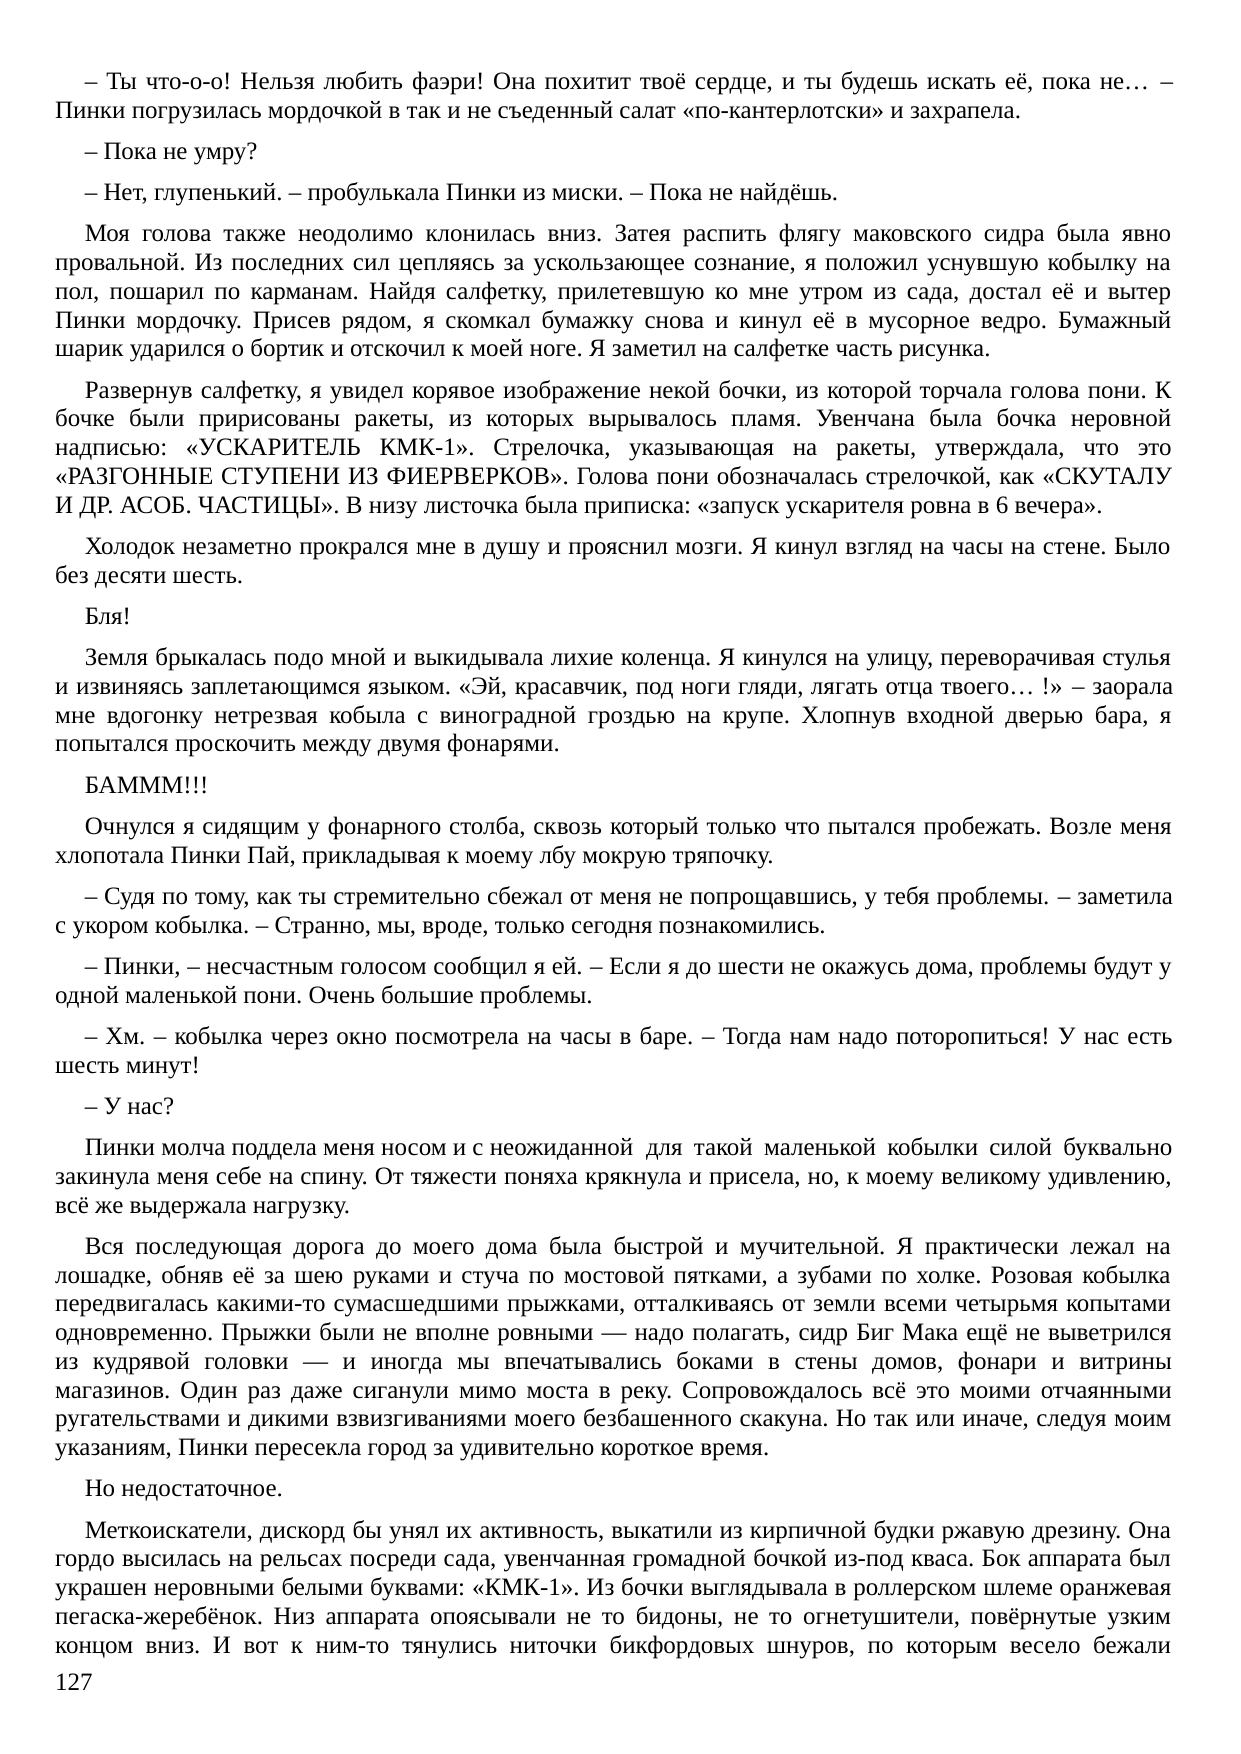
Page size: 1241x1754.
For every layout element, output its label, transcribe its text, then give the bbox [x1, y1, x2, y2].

text – Нет, глупенький. – пробулькала Пинки из миски. – Пока не найдёшь. [55, 177, 1173, 206]
text – Судя по тому, как ты стремительно сбежал от меня не попрощавшись, у тебя проблемы. – заметила с укором кобылка. – Странно, мы, вроде, только сегодня познакомились. [55, 881, 1173, 938]
text Очнулся я сидящим у фонарного столба, сквозь который только что пытался пробежать. Возле меня хлопотала Пинки Пай, прикладывая к моему лбу мокрую тряпочку. [55, 811, 1173, 868]
text – Хм. – кобылка через окно посмотрела на часы в баре. – Тогда нам надо поторопиться! У нас есть шесть минут! [55, 1021, 1173, 1078]
text Бля! [55, 601, 1173, 630]
text Пинки молча поддела меня носом и с неожиданной для такой маленькой кобылки силой буквально закинула меня себе на спину. От тяжести поняха крякнула и присела, но, к моему великому удивлению, всё же выдержала нагрузку. [55, 1132, 1173, 1218]
text Вся последующая дорога до моего дома была быстрой и мучительной. Я практически лежал на лошадке, обняв её за шею руками и стуча по мостовой пятками, а зубами по холке. Розовая кобылка передвигалась какими-то сумасшедшими прыжками, отталкиваясь от земли всеми четырьмя копытами одновременно. Прыжки были не вполне ровными — надо полагать, сидр Биг Мака ещё не выветрился из кудрявой головки — и иногда мы впечатывались боками в стены домов, фонари и витрины магазинов. Один раз даже сиганули мимо моста в реку. Сопровождалось всё это моими отчаянными ругательствами и дикими взвизгиваниями моего безбашенного скакуна. Но так или иначе, следуя моим указаниям, Пинки пересекла город за удивительно короткое время. [55, 1231, 1173, 1461]
text Моя голова также неодолимо клонилась вниз. Затея распить флягу маковского сидра была явно провальной. Из последних сил цепляясь за ускользающее сознание, я положил уснувшую кобылку на пол, пошарил по карманам. Найдя салфетку, прилетевшую ко мне утром из сада, достал её и вытер Пинки мордочку. Присев рядом, я скомкал бумажку снова и кинул её в мусорное ведро. Бумажный шарик ударился о бортик и отскочил к моей ноге. Я заметил на салфетке часть рисунка. [55, 218, 1173, 362]
text – У нас? [55, 1091, 1173, 1120]
text Но недостаточное. [55, 1473, 1173, 1502]
text – Ты что-о-о! Нельзя любить фаэри! Она похитит твоё сердце, и ты будешь искать её, пока не… – Пинки погрузилась мордочкой в так и не съеденный салат «по-кантерлотски» и захрапела. [55, 66, 1173, 123]
text Меткоискатели, дискорд бы унял их активность, выкатили из кирпичной будки ржавую дрезину. Она гордо высилась на рельсах посреди сада, увенчанная громадной бочкой из-под кваса. Бок аппарата был украшен неровными белыми буквами: «КМК-1». Из бочки выглядывала в роллерском шлеме оранжевая пегаска-жеребёнок. Низ аппарата опоясывали не то бидоны, не то огнетушители, повёрнутые узким концом вниз. И вот к ним-то тянулись ниточки бикфордовых шнуров, по которым весело бежали [55, 1515, 1173, 1658]
text – Пинки, – несчастным голосом сообщил я ей. – Если я до шести не окажусь дома, проблемы будут у одной маленькой пони. Очень большие проблемы. [55, 951, 1173, 1008]
text Развернув салфетку, я увидел корявое изображение некой бочки, из которой торчала голова пони. К бочке были пририсованы ракеты, из которых вырывалось пламя. Увенчана была бочка неровной надписью: «УСКАРИТЕЛЬ КМК-1». Стрелочка, указывающая на ракеты, утверждала, что это «РАЗГОННЫЕ СТУПЕНИ ИЗ ФИЕРВЕРКОВ». Голова пони обозначалась стрелочкой, как «СКУТАЛУ И ДР. АСОБ. ЧАСТИЦЫ». В низу листочка была приписка: «запуск ускарителя ровна в 6 вечера». [55, 375, 1173, 518]
text Холодок незаметно прокрался мне в душу и прояснил мозги. Я кинул взгляд на часы на стене. Было без десяти шесть. [55, 531, 1173, 588]
text Земля брыкалась подо мной и выкидывала лихие коленца. Я кинулся на улицу, переворачивая стулья и извиняясь заплетающимся языком. «Эй, красавчик, под ноги гляди, лягать отца твоего… !» – заорала мне вдогонку нетрезвая кобыла с виноградной гроздью на крупе. Хлопнув входной дверью бара, я попытался проскочить между двумя фонарями. [55, 642, 1173, 757]
text БАМММ!!! [55, 770, 1173, 798]
text – Пока не умру? [55, 136, 1173, 165]
